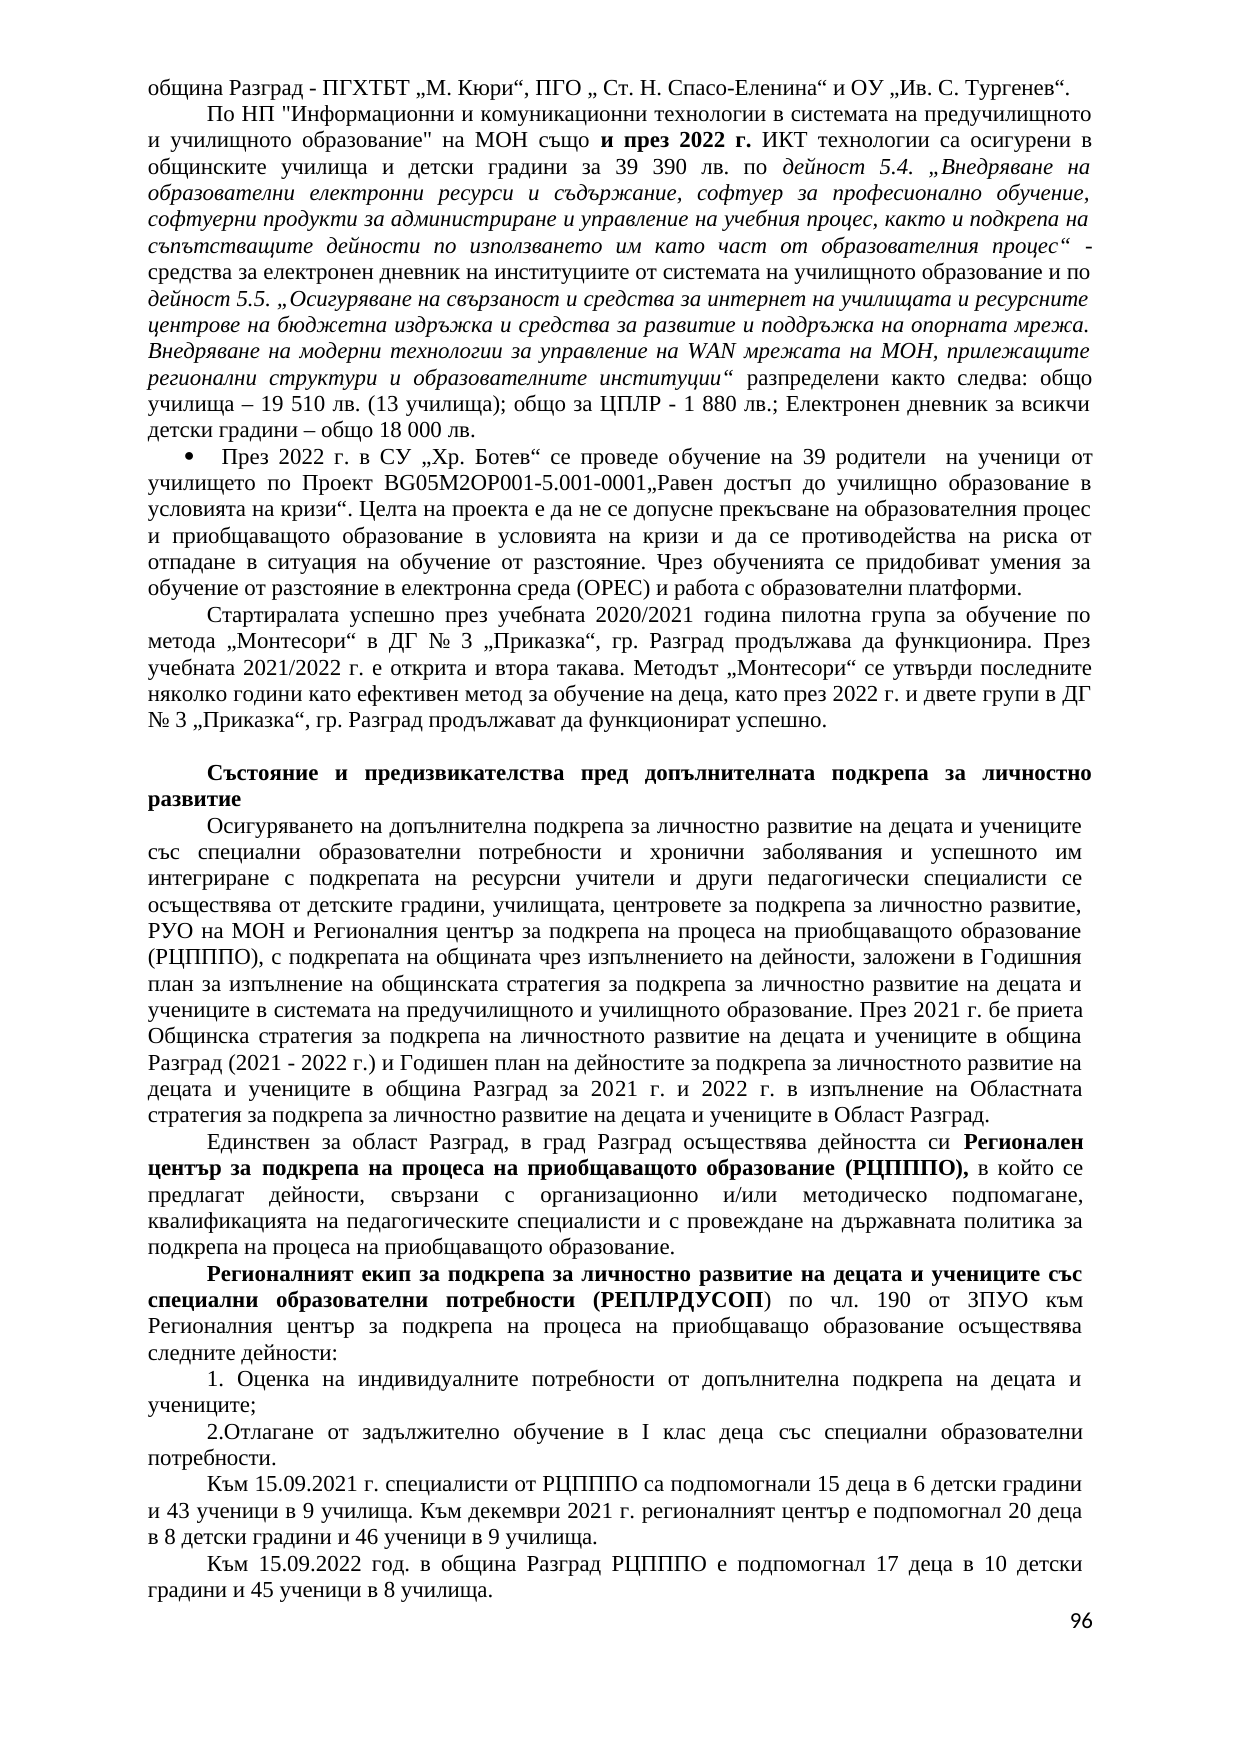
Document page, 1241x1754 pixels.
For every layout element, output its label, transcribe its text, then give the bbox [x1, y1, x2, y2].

text По НП "Информационни и комуникационни технологии в системата на предучилищното и училищното образование" на МОН също и през 2022 г. ИКТ технологии са осигурени в общинските училища и детски градини за 39 390 лв. по дейност 5.4. „Внедряване на образователни електронни ресурси и съдържание, софтуер за професионално обучение, софтуерни продукти за администриране и управление на учебния процес, както и подкрепа на съпътстващите дейности по използването им като част от образователния процес“ - средства за електронен дневник на институциите от системата на училищното образование и по дейност 5.5. „Осигуряване на свързаност и средства за интернет на училищата и ресурсните центрове на бюджетна издръжка и средства за развитие и поддръжка на опорната мрежа. Внедряване на модерни технологии за управление на WAN мрежата на МОН, прилежащите регионални структури и образователните институции“ разпределени както следва: общо училища – 19 510 лв. (13 училища); общо за ЦПЛР - 1 880 лв.; Електронен дневник за всикчи детски градини – общо 18 000 лв. [148, 100, 1093, 443]
text Осигуряването на допълнителна подкрепа за личностно развитие на децата и учениците със специални образователни потребности и хронични заболявания и успешното им интегриране с подкрепата на ресурсни учители и други педагогически специалисти се осъществява от детските градини, училищата, центровете за подкрепа за личностно развитие, РУО на МОН и Регионалния център за подкрепа на процеса на приобщаващото образование (РЦПППО), с подкрепата на общината чрез изпълнението на дейности, заложени в Годишния план за изпълнение на общинската стратегия за подкрепа за личностно развитие на децата и учениците в системата на предучилищното и училищното образование. През 2021 г. бе приета Общинска стратегия за подкрепа на личностното развитие на децата и учениците в община Разград (2021 - 2022 г.) и Годишен план на дейностите за подкрепа за личностното развитие на децата и учениците в община Разград за 2021 г. и 2022 г. в изпълнение на Областната стратегия за подкрепа за личностно развитие на децата и учениците в Област Разград. [148, 812, 1083, 1128]
text Към 15.09.2021 г. специалисти от РЦПППО са подпомогнали 15 деца в 6 детски градини и 43 ученици в 9 училища. Към декември 2021 г. регионалният център е подпомогнал 20 деца в 8 детски градини и 46 ученици в 9 училища. [148, 1471, 1083, 1549]
text 2.Отлагане от задължително обучение в I клас деца със специални образователни потребности. [148, 1418, 1083, 1471]
list През 2022 г. в СУ „Хр. Ботев“ се проведе обучение на 39 родители на ученици от училището по Проект BG05M2OP001-5.001-0001„Равен достъп до училищно образование в условията на кризи“. Целта на проекта е да не се допусне прекъсване на образователния процес и приобщаващото образование в условията на кризи и да се противодейства на риска от отпадане в ситуация на обучение от разстояние. Чрез обученията се придобиват умения за обучение от разстояние в електронна среда (ОРЕС) и работа с образователни платформи. [148, 443, 1093, 601]
list община Разград - ПГХТБТ „М. Кюри“, ПГО „ Ст. Н. Спасо-Еленина“ и ОУ „Ив. С. Тургенев“. [148, 74, 1093, 100]
text Регионалният екип за подкрепа за личностно развитие на децата и учениците със специални образователни потребности (РЕПЛРДУСОП) по чл. 190 от ЗПУО към Регионалния център за подкрепа на процеса на приобщаващо образование осъществява следните дейности: [148, 1260, 1083, 1365]
text 1. Оценка на индивидуалните потребности от допълнителна подкрепа на децата и учениците; [148, 1365, 1083, 1418]
text Към 15.09.2022 год. в община Разград РЦПППО е подпомогнал 17 деца в 10 детски градини и 45 ученици в 8 училища. [148, 1549, 1083, 1602]
text Състояние и предизвикателства пред допълнителната подкрепа за личностно развитие [148, 759, 1093, 812]
text Единствен за област Разград, в град Разград осъществява дейността си Регионален център за подкрепа на процеса на приобщаващото образование (РЦПППО), в който се предлагат дейности, свързани с организационно и/или методическо подпомагане, квалификацията на педагогическите специалисти и с провеждане на държавната политика за подкрепа на процеса на приобщаващото образование. [148, 1128, 1083, 1260]
text Стартиралата успешно през учебната 2020/2021 година пилотна група за обучение по метода „Монтесори“ в ДГ № 3 „Приказка“, гр. Разград продължава да функционира. През учебната 2021/2022 г. е открита и втора такава. Методът „Монтесори“ се утвърди последните няколко години като ефективен метод за обучение на деца, като през 2022 г. и двете групи в ДГ № 3 „Приказка“, гр. Разград продължават да функционират успешно. [148, 601, 1093, 733]
